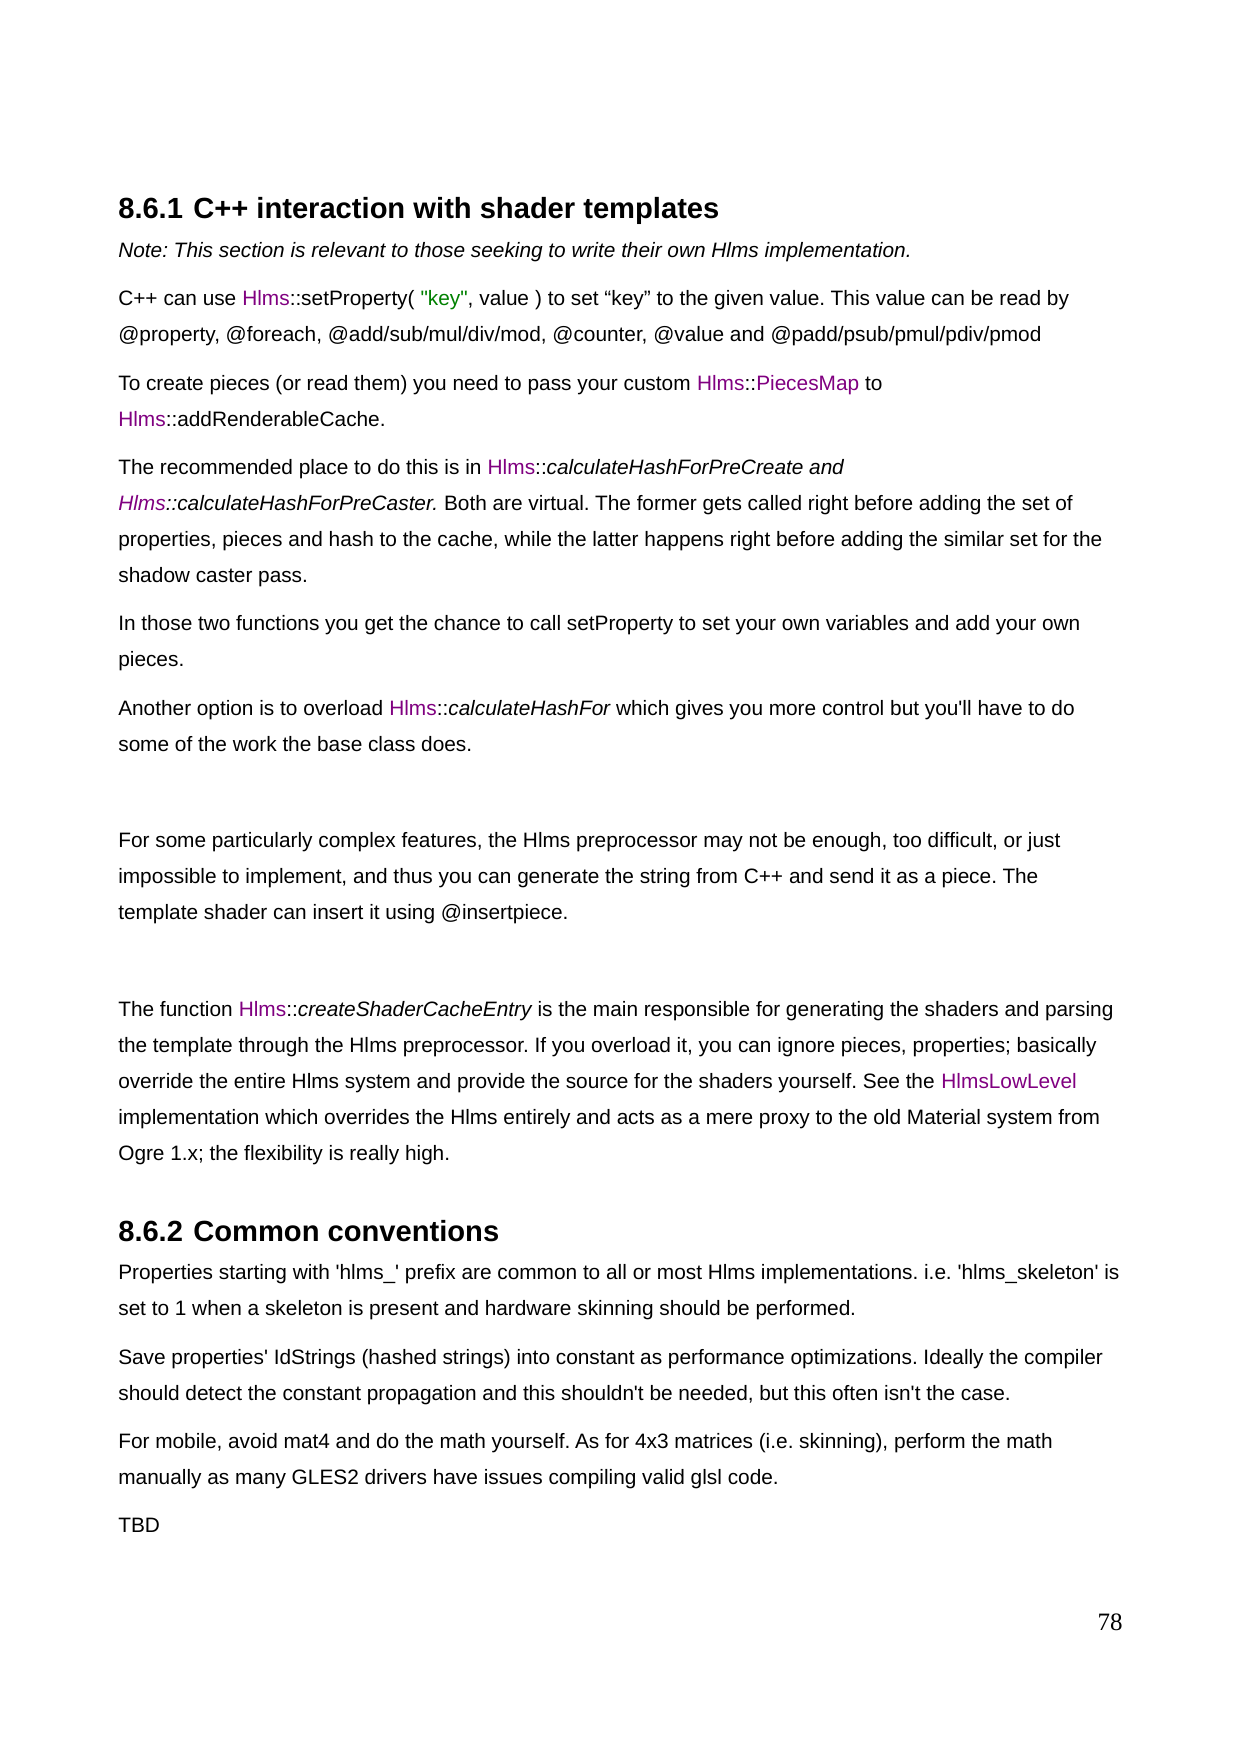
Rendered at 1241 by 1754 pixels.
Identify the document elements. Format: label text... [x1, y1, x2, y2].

text Note: This section is relevant to those seeking to write their own Hlms implementation. [118, 238, 1122, 262]
text Save properties' IdStrings (hashed strings) into constant as performance optimizations. Ideally the compiler should detect the constant propagation and this shouldn't be needed, but this often isn't the case. [118, 1344, 1122, 1404]
subtitle C++ interaction with shader templates [118, 192, 1122, 225]
text Properties starting with 'hlms_' prefix are common to all or most Hlms implementations. i.e. 'hlms_skeleton' is set to 1 when a skeleton is present and hardware skinning should be performed. [118, 1260, 1122, 1320]
text For some particularly complex features, the Hlms preprocessor may not be enough, too difficult, or just impossible to implement, and thus you can generate the string from C++ and send it as a piece. The template shader can insert it using @insertpiece. [118, 828, 1122, 924]
text The recommended place to do this is in Hlms::calculateHashForPreCreate and Hlms::calculateHashForPreCaster. Both are virtual. The former gets called right before adding the set of properties, pieces and hash to the cache, while the latter happens right before adding the similar set for the shadow caster pass. [118, 455, 1122, 587]
text In those two functions you get the chance to call setProperty to set your own variables and add your own pieces. [118, 611, 1122, 671]
text Another option is to overload Hlms::calculateHashFor which gives you more control but you'll have to do some of the work the base class does. [118, 695, 1122, 755]
subtitle Common conventions [118, 1214, 1122, 1248]
text TBD [118, 1513, 1122, 1537]
text To create pieces (or read them) you need to pass your custom Hlms::PiecesMap to Hlms::addRenderableCache. [118, 370, 1122, 430]
text The function Hlms::createShaderCacheEntry is the main responsible for generating the shaders and parsing the template through the Hlms preprocessor. If you overload it, you can ignore pieces, properties; basically override the entire Hlms system and provide the source for the shaders yourself. See the HlmsLowLevel implementation which overrides the Hlms entirely and acts as a mere proxy to the old Material system from Ogre 1.x; the flexibility is really high. [118, 997, 1122, 1165]
text C++ can use Hlms::setProperty( "key", value ) to set “key” to the given value. This value can be read by @property, @foreach, @add/sub/mul/div/mod, @counter, @value and @padd/psub/pmul/pdiv/pmod [118, 286, 1122, 346]
text For mobile, avoid mat4 and do the math yourself. As for 4x3 matrices (i.e. skinning), perform the math manually as many GLES2 drivers have issues compiling valid glsl code. [118, 1429, 1122, 1489]
